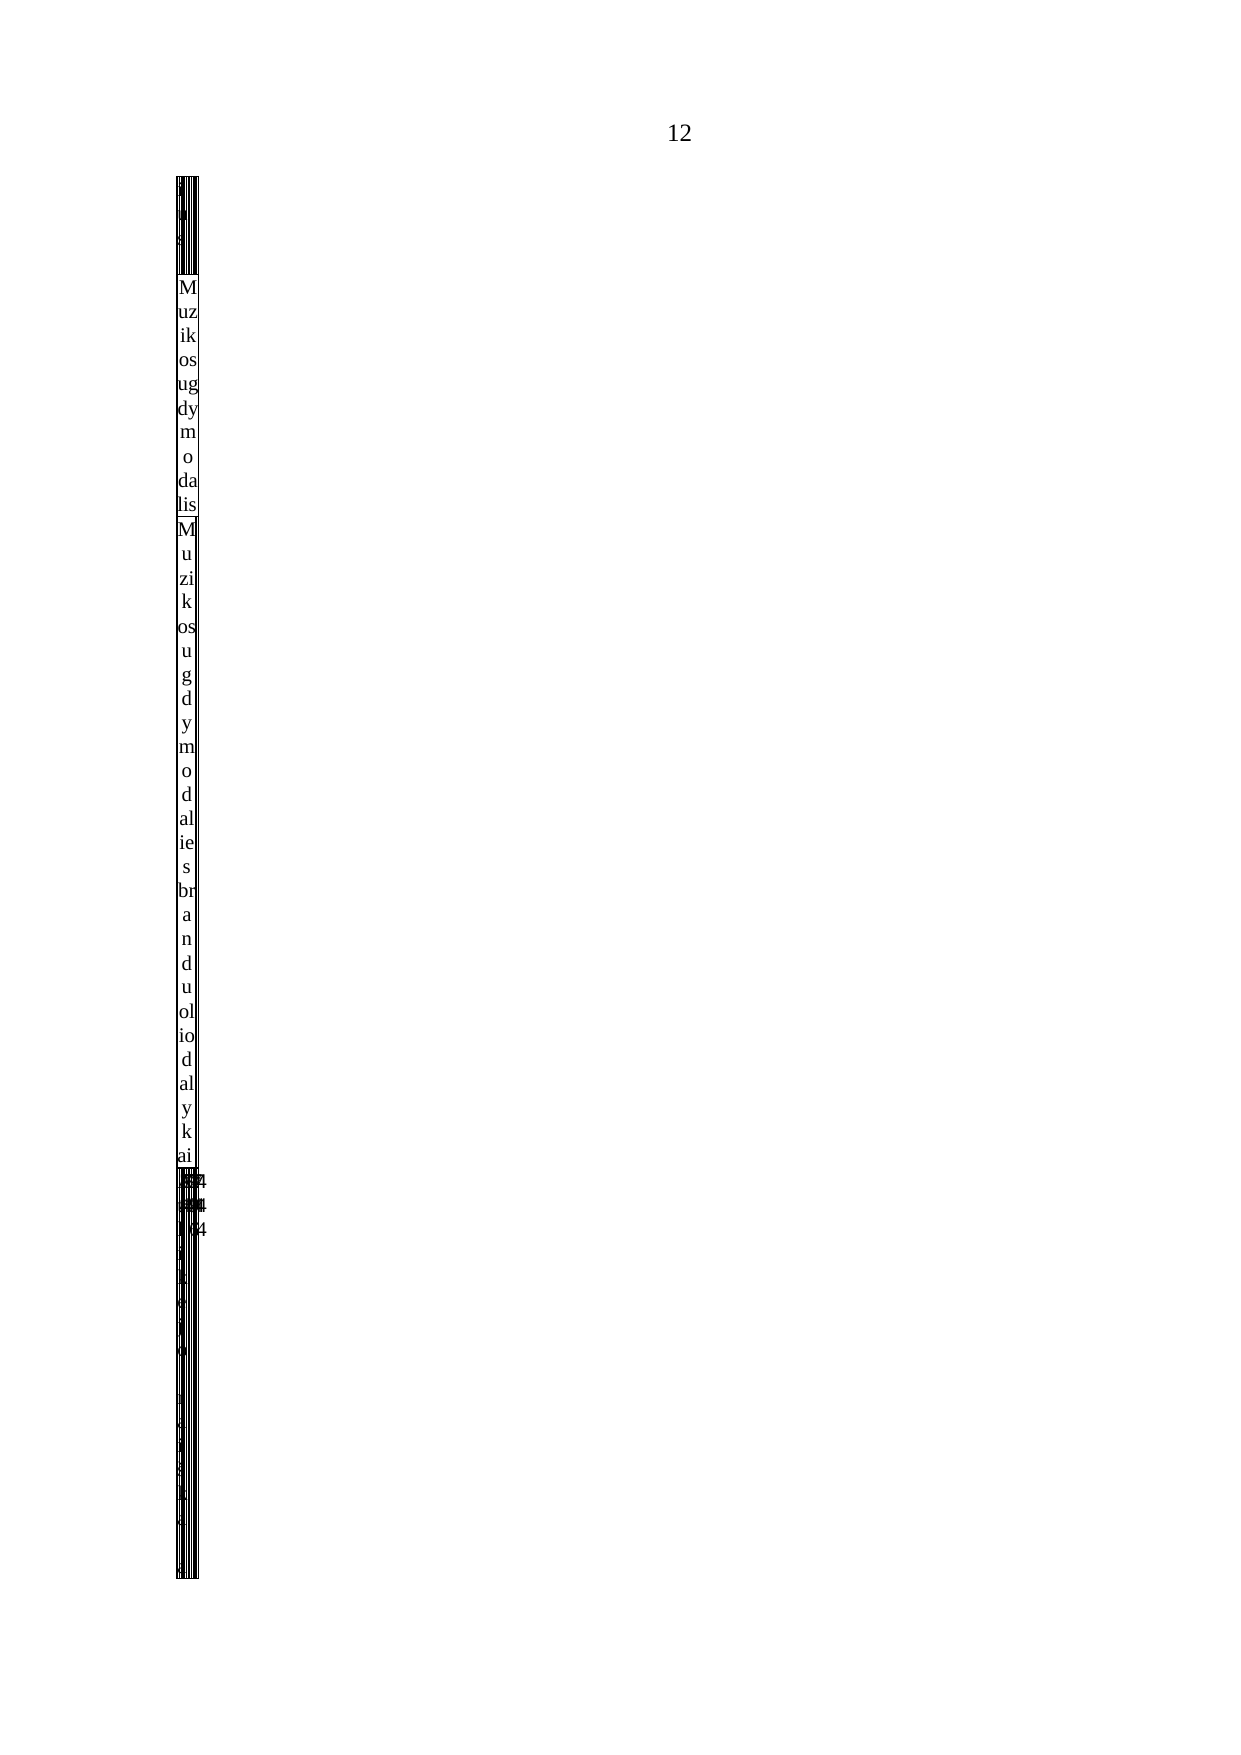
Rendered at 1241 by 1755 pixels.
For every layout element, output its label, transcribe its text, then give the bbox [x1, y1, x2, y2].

table_cell Muzikos ugdymo dalis [178, 275, 198, 516]
table_cell Muzikos ugdymo dalies branduolio dalykai [178, 517, 195, 1167]
